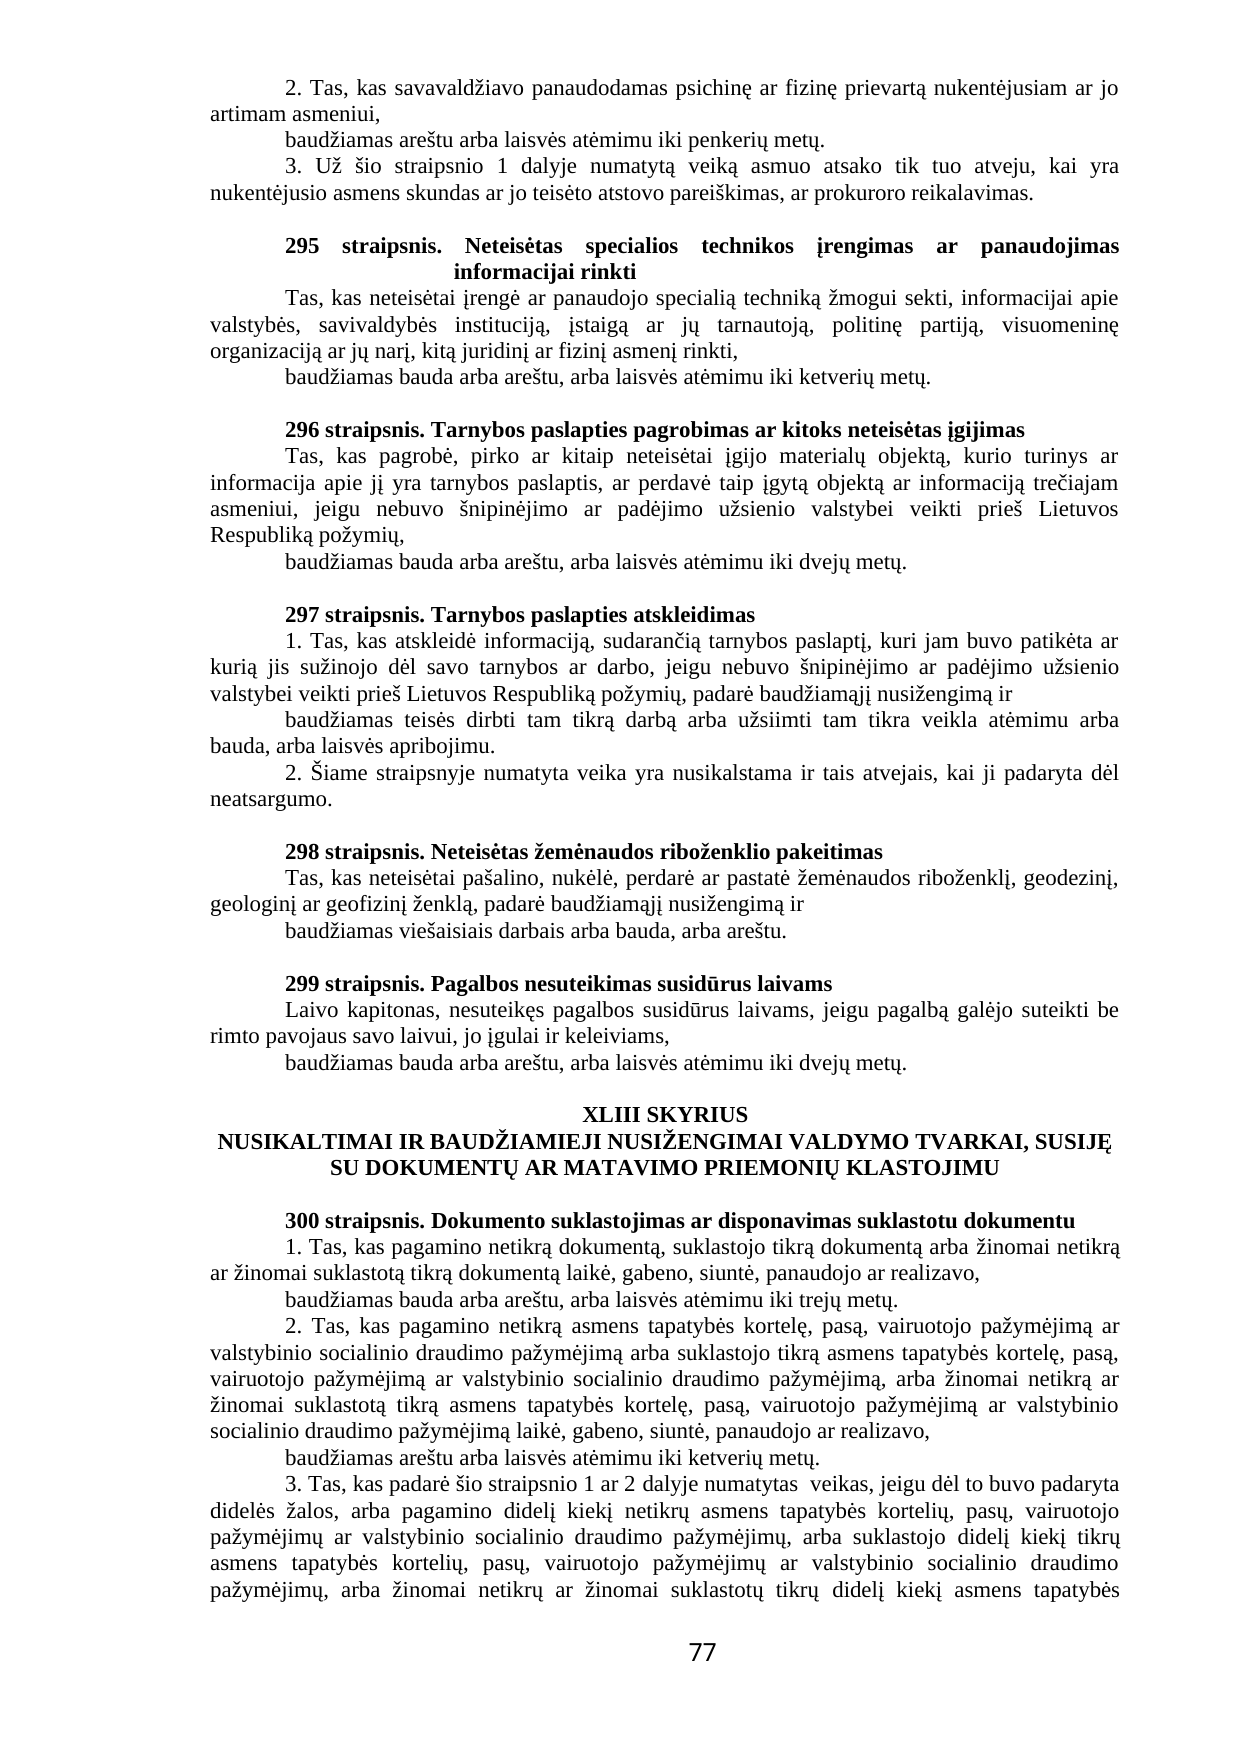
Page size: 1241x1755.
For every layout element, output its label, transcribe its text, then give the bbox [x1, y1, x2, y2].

text baudžiamas bauda arba areštu, arba laisvės atėmimu iki trejų metų. [210, 1286, 1120, 1312]
text 296 straipsnis. Tarnybos paslapties pagrobimas ar kitoks neteisėtas įgijimas [285, 416, 1120, 442]
text baudžiamas areštu arba laisvės atėmimu iki ketverių metų. [210, 1444, 1120, 1470]
text baudžiamas bauda arba areštu, arba laisvės atėmimu iki dvejų metų. [210, 1049, 1120, 1075]
text 2. Tas, kas pagamino netikrą asmens tapatybės kortelę, pasą, vairuotojo pažymėjimą ar valstybinio socialinio draudimo pažymėjimą arba suklastojo tikrą asmens tapatybės kortelę, pasą, vairuotojo pažymėjimą ar valstybinio socialinio draudimo pažymėjimą, arba žinomai netikrą ar žinomai suklastotą tikrą asmens tapatybės kortelę, pasą, vairuotojo pažymėjimą ar valstybinio socialinio draudimo pažymėjimą laikė, gabeno, siuntė, panaudojo ar realizavo, [210, 1312, 1120, 1444]
text baudžiamas viešaisiais darbais arba bauda, arba areštu. [210, 917, 1120, 943]
text 3. Už šio straipsnio 1 dalyje numatytą veiką asmuo atsako tik tuo atveju, kai yra nukentėjusio asmens skundas ar jo teisėto atstovo pareiškimas, ar prokuroro reikalavimas. [210, 153, 1120, 205]
text Tas, kas neteisėtai pašalino, nukėlė, perdarė ar pastatė žemėnaudos riboženklį, geodezinį, geologinį ar geofizinį ženklą, padarė baudžiamąjį nusižengimą ir [210, 864, 1120, 917]
text baudžiamas areštu arba laisvės atėmimu iki penkerių metų. [210, 126, 1120, 153]
text 295 straipsnis. Neteisėtas specialios technikos įrengimas ar panaudojimas informacijai rinkti [285, 232, 1120, 284]
text 300 straipsnis. Dokumento suklastojimas ar disponavimas suklastotu dokumentu [285, 1207, 1120, 1233]
text baudžiamas bauda arba areštu, arba laisvės atėmimu iki ketverių metų. [210, 363, 1120, 390]
text 2. Šiame straipsnyje numatyta veika yra nusikalstama ir tais atvejais, kai ji padaryta dėl neatsargumo. [210, 759, 1120, 811]
text NUSIKALTIMAI IR BAUDŽIAMIEJI NUSIŽENGIMAI VALDYMO TVARKAI, SUSIJĘ SU DOKUMENTŲ AR MATAVIMO PRIEMONIŲ KLASTOJIMU [210, 1128, 1120, 1180]
text Tas, kas pagrobė, pirko ar kitaip neteisėtai įgijo materialų objektą, kurio turinys ar informacija apie jį yra tarnybos paslaptis, ar perdavė taip įgytą objektą ar informaciją trečiajam asmeniui, jeigu nebuvo šnipinėjimo ar padėjimo užsienio valstybei veikti prieš Lietuvos Respubliką požymių, [210, 442, 1120, 548]
text 3. Tas, kas padarė šio straipsnio 1 ar 2 dalyje numatytas veikas, jeigu dėl to buvo padaryta didelės žalos, arba pagamino didelį kiekį netikrų asmens tapatybės kortelių, pasų, vairuotojo pažymėjimų ar valstybinio socialinio draudimo pažymėjimų, arba suklastojo didelį kiekį tikrų asmens tapatybės kortelių, pasų, vairuotojo pažymėjimų ar valstybinio socialinio draudimo pažymėjimų, arba žinomai netikrų ar žinomai suklastotų tikrų didelį kiekį asmens tapatybės [210, 1470, 1120, 1602]
text 299 straipsnis. Pagalbos nesuteikimas susidūrus laivams [210, 969, 1120, 996]
text baudžiamas bauda arba areštu, arba laisvės atėmimu iki dvejų metų. [210, 548, 1120, 574]
text 2. Tas, kas savavaldžiavo panaudodamas psichinę ar fizinę prievartą nukentėjusiam ar jo artimam asmeniui, [210, 73, 1120, 126]
text XLIII SKYRIUS [210, 1101, 1120, 1128]
text 298 straipsnis. Neteisėtas žemėnaudos riboženklio pakeitimas [210, 838, 1120, 864]
text 1. Tas, kas atskleidė informaciją, sudarančią tarnybos paslaptį, kuri jam buvo patikėta ar kurią jis sužinojo dėl savo tarnybos ar darbo, jeigu nebuvo šnipinėjimo ar padėjimo užsienio valstybei veikti prieš Lietuvos Respubliką požymių, padarė baudžiamąjį nusižengimą ir [210, 627, 1120, 706]
text Tas, kas neteisėtai įrengė ar panaudojo specialią techniką žmogui sekti, informacijai apie valstybės, savivaldybės instituciją, įstaigą ar jų tarnautoją, politinę partiją, visuomeninę organizaciją ar jų narį, kitą juridinį ar fizinį asmenį rinkti, [210, 284, 1120, 363]
text baudžiamas teisės dirbti tam tikrą darbą arba užsiimti tam tikra veikla atėmimu arba bauda, arba laisvės apribojimu. [210, 706, 1120, 759]
text 297 straipsnis. Tarnybos paslapties atskleidimas [210, 601, 1120, 627]
text Laivo kapitonas, nesuteikęs pagalbos susidūrus laivams, jeigu pagalbą galėjo suteikti be rimto pavojaus savo laivui, jo įgulai ir keleiviams, [210, 996, 1120, 1049]
text 1. Tas, kas pagamino netikrą dokumentą, suklastojo tikrą dokumentą arba žinomai netikrą ar žinomai suklastotą tikrą dokumentą laikė, gabeno, siuntė, panaudojo ar realizavo, [210, 1233, 1120, 1286]
